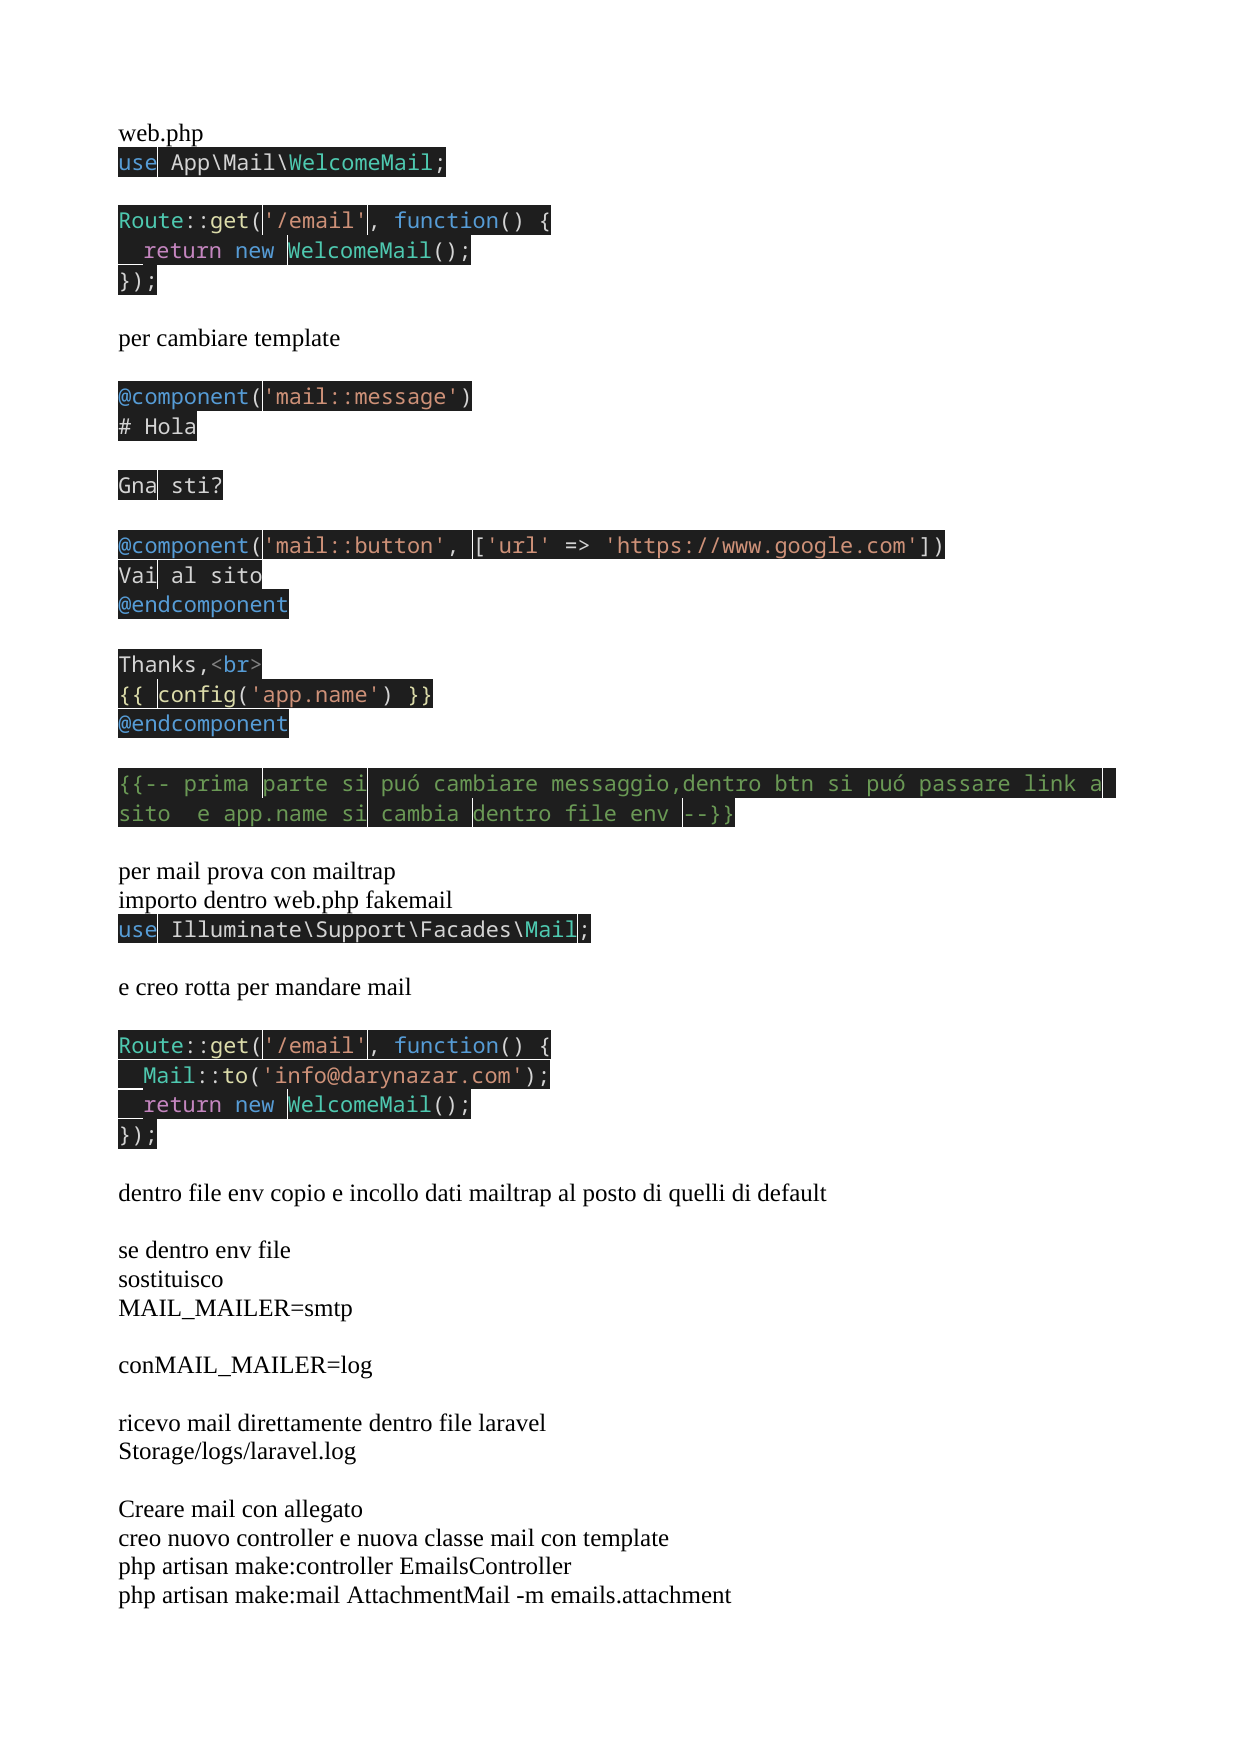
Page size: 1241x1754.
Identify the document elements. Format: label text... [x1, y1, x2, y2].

text per mail prova con mailtrap [118, 856, 1122, 885]
text use App\Mail\WelcomeMail; [118, 147, 1122, 177]
text {{-- prima parte si puó cambiare messaggio,dentro btn si puó passare link a sito e app.name si cambia dentro file env --}} [118, 768, 1122, 827]
text Route::get('/email', function() { [118, 1030, 1122, 1059]
text web.php [118, 118, 1122, 147]
text use Illuminate\Support\Facades\Mail; [118, 914, 1122, 943]
text php artisan make:controller EmailsController [118, 1551, 1122, 1580]
text ricevo mail direttamente dentro file laravel [118, 1408, 1122, 1436]
text Creare mail con allegato [118, 1494, 1122, 1523]
text e creo rotta per mandare mail [118, 972, 1122, 1001]
text sostituisco [118, 1264, 1122, 1293]
text @component('mail::button', ['url' => 'https://www.google.com']) [118, 530, 1122, 559]
text creo nuovo controller e nuova classe mail con template [118, 1523, 1122, 1551]
text }); [118, 265, 1122, 295]
text @endcomponent [118, 708, 1122, 738]
text Storage/logs/laravel.log [118, 1436, 1122, 1465]
text Route::get('/email', function() { [118, 205, 1122, 235]
text php artisan make:mail AttachmentMail -m emails.attachment [118, 1580, 1122, 1609]
text se dentro env file [118, 1235, 1122, 1264]
text dentro file env copio e incollo dati mailtrap al posto di quelli di default [118, 1178, 1122, 1206]
text per cambiare template [118, 323, 1122, 352]
text conMAIL_MAILER=log [118, 1350, 1122, 1379]
text {{ config('app.name') }} [118, 679, 1122, 708]
text return new WelcomeMail(); [118, 1089, 1122, 1119]
text Thanks,<br> [118, 649, 1122, 679]
text }); [118, 1119, 1122, 1149]
text importo dentro web.php fakemail [118, 885, 1122, 914]
text Vai al sito [118, 559, 1122, 589]
text Gna sti? [118, 470, 1122, 500]
text # Hola [118, 411, 1122, 441]
text return new WelcomeMail(); [118, 235, 1122, 265]
text MAIL_MAILER=smtp [118, 1293, 1122, 1321]
text Mail::to('info@darynazar.com'); [118, 1059, 1122, 1089]
text @endcomponent [118, 589, 1122, 619]
text @component('mail::message') [118, 381, 1122, 411]
